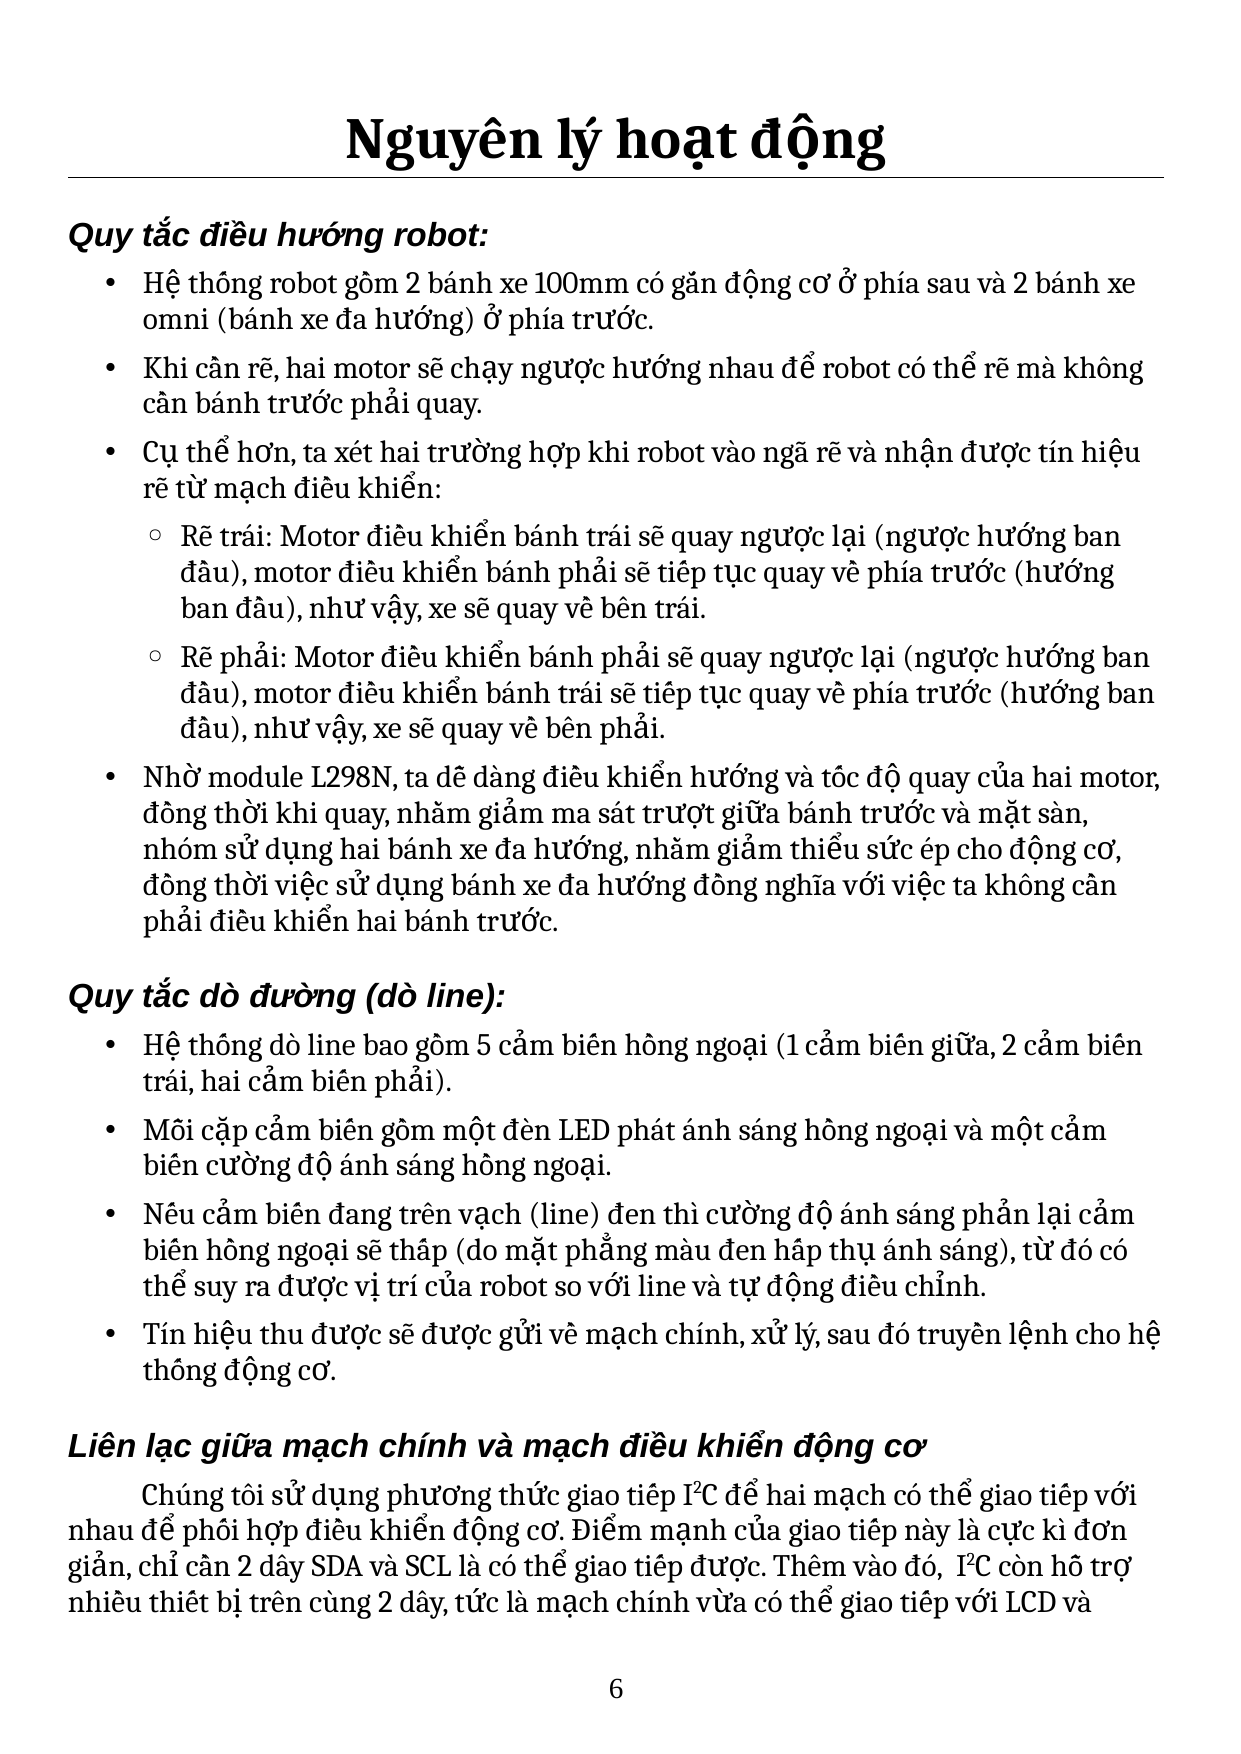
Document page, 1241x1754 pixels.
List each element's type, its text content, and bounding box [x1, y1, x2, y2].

list Khi cần rẽ, hai motor sẽ chạy ngược hướng nhau để robot có thể rẽ mà không cần bánh trước phải quay. [105, 350, 1164, 422]
list Cụ thể hơn, ta xét hai trường hợp khi robot vào ngã rẽ và nhận được tín hiệu rẽ từ mạch điều khiển: [105, 434, 1164, 506]
list Tín hiệu thu được sẽ được gửi về mạch chính, xử lý, sau đó truyền lệnh cho hệ thống động cơ. [105, 1316, 1164, 1388]
list Hệ thống robot gồm 2 bánh xe 100mm có gắn động cơ ở phía sau và 2 bánh xe omni (bánh xe đa hướng) ở phía trước. [105, 266, 1164, 337]
list Mỗi cặp cảm biến gồm một đèn LED phát ánh sáng hồng ngoại và một cảm biến cường độ ánh sáng hồng ngoại. [105, 1112, 1164, 1184]
list Nhờ module L298N, ta dễ dàng điều khiển hướng và tốc độ quay của hai motor, đồng thời khi quay, nhằm giảm ma sát trượt giữa bánh trước và mặt sàn, nhóm sử dụng hai bánh xe đa hướng, nhằm giảm thiểu sức ép cho động cơ, đồng thời việc sử dụng bánh xe đa hướng đồng nghĩa với việc ta không cần phải điều khiển hai bánh trước. [105, 759, 1164, 939]
subtitle Nguyên lý hoạt động [68, 101, 1164, 177]
list Rẽ trái: Motor điều khiển bánh trái sẽ quay ngược lại (ngược hướng ban đầu), motor điều khiển bánh phải sẽ tiếp tục quay về phía trước (hướng ban đầu), như vậy, xe sẽ quay về bên trái. [143, 519, 1164, 626]
list Hệ thống dò line bao gồm 5 cảm biến hồng ngoại (1 cảm biến giữa, 2 cảm biến trái, hai cảm biến phải). [105, 1027, 1164, 1099]
list Nếu cảm biến đang trên vạch (line) đen thì cường độ ánh sáng phản lại cảm biến hồng ngoại sẽ thấp (do mặt phẳng màu đen hấp thụ ánh sáng), từ đó có thể suy ra được vị trí của robot so với line và tự động điều chỉnh. [105, 1196, 1164, 1304]
subtitle Quy tắc dò đường (dò line): [68, 976, 1164, 1015]
subtitle Liên lạc giữa mạch chính và mạch điều khiển động cơ [68, 1426, 1164, 1464]
list Rẽ phải: Motor điều khiển bánh phải sẽ quay ngược lại (ngược hướng ban đầu), motor điều khiển bánh trái sẽ tiếp tục quay về phía trước (hướng ban đầu), như vậy, xe sẽ quay về bên phải. [143, 639, 1164, 747]
text Chúng tôi sử dụng phương thức giao tiếp I2C để hai mạch có thể giao tiếp với nhau để phối hợp điều khiển động cơ. Điểm mạnh của giao tiếp này là cực kì đơn giản, chỉ cần 2 dây SDA và SCL là có thể giao tiếp được. Thêm vào đó, I2C còn hỗ trợ nhiều thiết bị trên cùng 2 dây, tức là mạch chính vừa có thể giao tiếp với LCD và [68, 1477, 1164, 1621]
subtitle Quy tắc điều hướng robot: [68, 214, 1164, 253]
